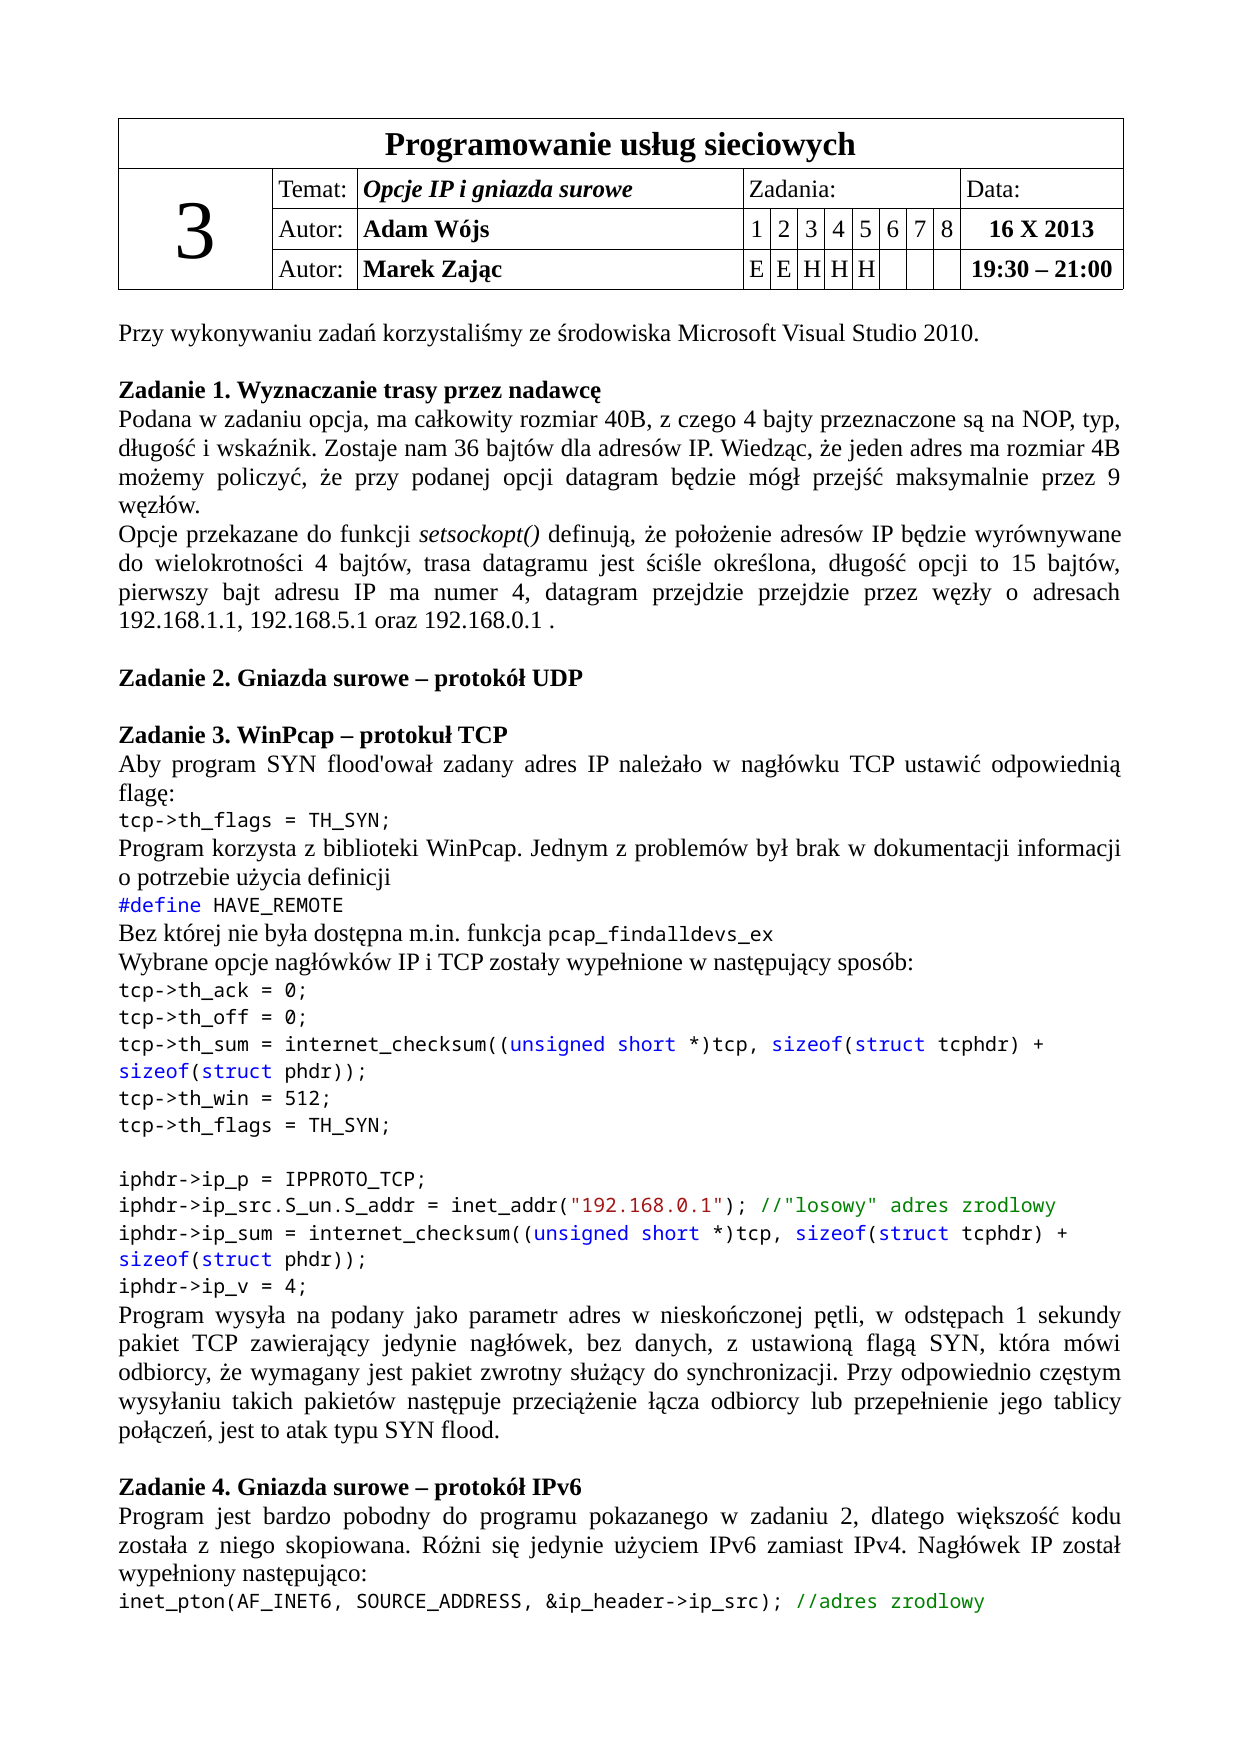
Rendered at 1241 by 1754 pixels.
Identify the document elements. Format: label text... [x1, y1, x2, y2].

table_cell H [798, 250, 824, 289]
text Program korzysta z biblioteki WinPcap. Jednym z problemów był brak w dokumentacji informacji o potrzebie użycia definicji [118, 833, 1122, 891]
table_cell Zadania: [744, 169, 960, 208]
text iphdr->ip_sum = internet_checksum((unsigned short *)tcp, sizeof(struct tcphdr) + sizeof(struct phdr)); [118, 1219, 1122, 1273]
table_cell [934, 250, 960, 289]
text Zadanie 1. Wyznaczanie trasy przez nadawcę [118, 375, 1122, 404]
text Zadanie 4. Gniazda surowe – protokół IPv6 [118, 1472, 1122, 1501]
text Opcje przekazane do funkcji setsockopt() definują, że położenie adresów IP będzie wyrównywane do wielokrotności 4 bajtów, trasa datagramu jest ściśle określona, długość opcji to 15 bajtów, pierwszy bajt adresu IP ma numer 4, datagram przejdzie przejdzie przez węzły o adresach 192.168.1.1, 192.168.5.1 oraz 192.168.0.1 . [118, 519, 1122, 634]
text iphdr->ip_v = 4; [118, 1273, 1122, 1300]
table_cell Temat: [273, 169, 357, 208]
table_cell E [744, 250, 770, 289]
text tcp->th_flags = TH_SYN; [118, 807, 1122, 833]
text Wybrane opcje nagłówków IP i TCP zostały wypełnione w następujący sposób: [118, 947, 1122, 976]
table_cell 1 [744, 209, 770, 249]
text tcp->th_win = 512; [118, 1084, 1122, 1111]
table_cell 6 [880, 209, 906, 249]
table_cell H [825, 250, 852, 289]
text tcp->th_off = 0; [118, 1003, 1122, 1030]
text Program jest bardzo pobodny do programu pokazanego w zadaniu 2, dlatego większość kodu została z niego skopiowana. Różni się jedynie użyciem IPv6 zamiast IPv4. Nagłówek IP został wypełniony następująco: [118, 1501, 1122, 1587]
table_cell 16 X 2013 [961, 209, 1123, 249]
table_header Programowanie usług sieciowych [119, 119, 1123, 168]
table_cell [880, 250, 906, 289]
table_cell Opcje IP i gniazda surowe [358, 169, 743, 208]
text Zadanie 2. Gniazda surowe – protokół UDP [118, 663, 1122, 692]
text tcp->th_ack = 0; [118, 976, 1122, 1003]
text tcp->th_sum = internet_checksum((unsigned short *)tcp, sizeof(struct tcphdr) + sizeof(struct phdr)); [118, 1030, 1122, 1084]
table_cell Marek Zając [358, 250, 743, 289]
table_cell 3 [798, 209, 824, 249]
table_cell 2 [771, 209, 797, 249]
table_cell 8 [934, 209, 960, 249]
text #define HAVE_REMOTE [118, 891, 1122, 918]
text Program wysyła na podany jako parametr adres w nieskończonej pętli, w odstępach 1 sekundy pakiet TCP zawierający jedynie nagłówek, bez danych, z ustawioną flagą SYN, która mówi odbiorcy, że wymagany jest pakiet zwrotny służący do synchronizacji. Przy odpowiednio częstym wysyłaniu takich pakietów następuje przeciążenie łącza odbiorcy lub przepełnienie jego tablicy połączeń, jest to atak typu SYN flood. [118, 1300, 1122, 1443]
text Bez której nie była dostępna m.in. funkcja pcap_findalldevs_ex [118, 918, 1122, 947]
table_cell 7 [907, 209, 933, 249]
table_cell H [853, 250, 879, 289]
text Przy wykonywaniu zadań korzystaliśmy ze środowiska Microsoft Visual Studio 2010. [118, 318, 1122, 347]
text Aby program SYN flood'ował zadany adres IP należało w nagłówku TCP ustawić odpowiednią flagę: [118, 749, 1122, 807]
text iphdr->ip_src.S_un.S_addr = inet_addr("192.168.0.1"); //"losowy" adres zrodlowy [118, 1192, 1122, 1219]
text iphdr->ip_p = IPPROTO_TCP; [118, 1165, 1122, 1192]
table_cell 19:30 – 21:00 [961, 250, 1123, 289]
table_cell Adam Wójs [358, 209, 743, 249]
text tcp->th_flags = TH_SYN; [118, 1111, 1122, 1138]
table_cell Autor: [273, 209, 357, 249]
table_cell Autor: [273, 250, 357, 289]
text Podana w zadaniu opcja, ma całkowity rozmiar 40B, z czego 4 bajty przeznaczone są na NOP, typ, długość i wskaźnik. Zostaje nam 36 bajtów dla adresów IP. Wiedząc, że jeden adres ma rozmiar 4B możemy policzyć, że przy podanej opcji datagram będzie mógł przejść maksymalnie przez 9 węzłów. [118, 404, 1122, 519]
text Zadanie 3. WinPcap – protokuł TCP [118, 720, 1122, 749]
table_cell 3 [119, 169, 272, 289]
table_cell Data: [961, 169, 1123, 208]
text inet_pton(AF_INET6, SOURCE_ADDRESS, &ip_header->ip_src); //adres zrodlowy [118, 1587, 1122, 1614]
table_cell [907, 250, 933, 289]
table_cell 4 [825, 209, 852, 249]
table_cell E [771, 250, 797, 289]
table_cell 5 [853, 209, 879, 249]
